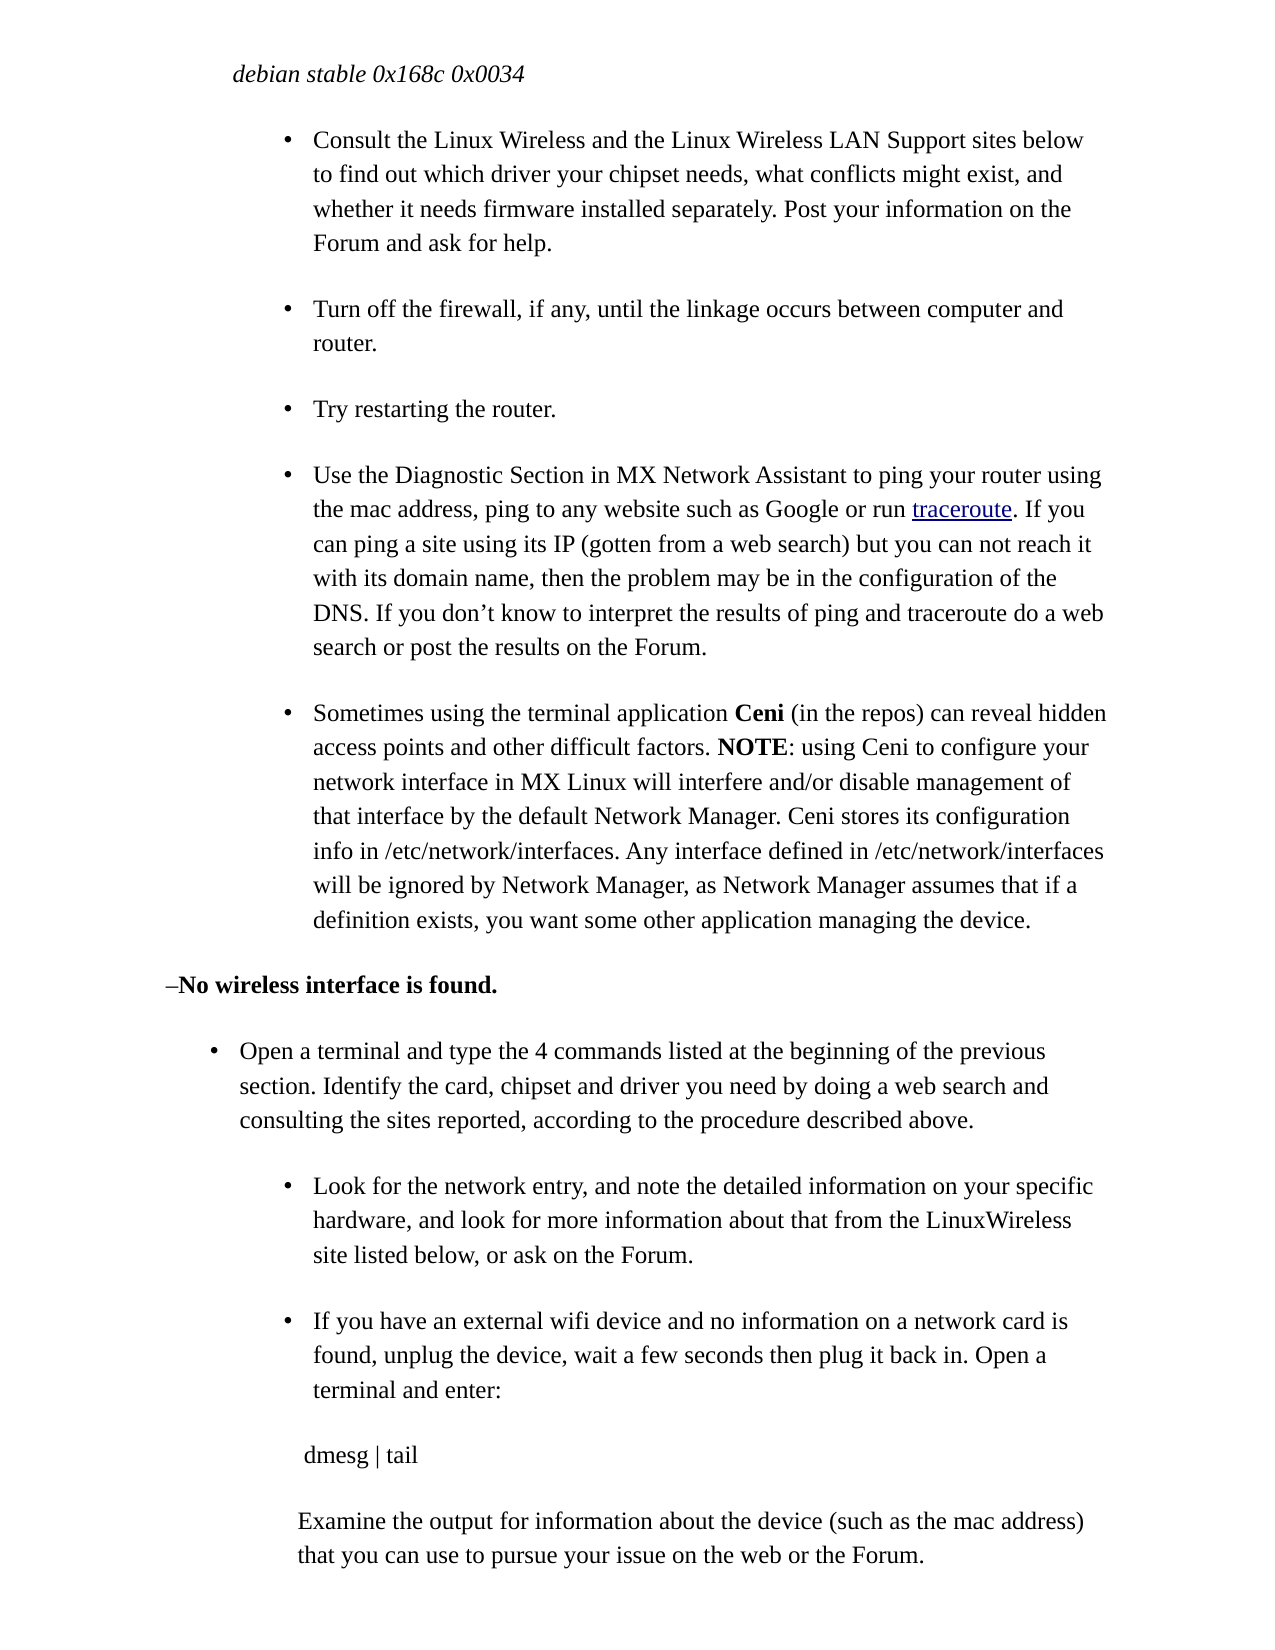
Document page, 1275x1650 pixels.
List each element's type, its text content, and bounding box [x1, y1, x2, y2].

list Use the Diagnostic Section in MX Network Assistant to ping your router using the mac address, ping to any website such as Google or run traceroute. If you can ping a site using its IP (gotten from a web search) but you can not reach it with its domain name, then the problem may be in the configuration of the DNS. If you don’t know to interpret the results of ping and traceroute do a web search or post the results on the Forum. [283, 460, 1109, 661]
list Turn off the firewall, if any, until the linkage occurs between computer and router. [283, 294, 1109, 357]
list Sometimes using the terminal application Ceni (in the repos) can reveal hidden access points and other difficult factors. NOTE: using Ceni to configure your network interface in MX Linux will interfere and/or disable management of that interface by the default Network Manager. Ceni stores its configuration info in /etc/network/interfaces. Any interface defined in /etc/network/interfaces will be ignored by Network Manager, as Network Manager assumes that if a definition exists, you want some other application managing the device. [283, 698, 1109, 934]
list Examine the output for information about the device (such as the mac address) that you can use to pursue your issue on the web or the Forum. [268, 1506, 1125, 1569]
list Look for the network entry, and note the detailed information on your specific hardware, and look for more information about that from the LinuxWireless site listed below, or ask on the Forum. [283, 1171, 1109, 1269]
list Consult the Linux Wireless and the Linux Wireless LAN Support sites below to find out which driver your chipset needs, what conflicts might exist, and whether it needs firmware installed separately. Post your information on the Forum and ask for help. [283, 125, 1109, 257]
list dmesg | tail [268, 1440, 1125, 1469]
list Try restarting the router. [283, 394, 1109, 423]
list If you have an external wifi device and no information on a network card is found, unplug the device, wait a few seconds then plug it back in. Open a terminal and enter: [283, 1306, 1109, 1403]
list Open a terminal and type the 4 commands listed at the beginning of the previous section. Identify the card, chipset and driver you need by doing a web search and consulting the sites reported, according to the procedure described above. [210, 1036, 1109, 1134]
text –No wireless interface is found. [166, 971, 1109, 999]
list debian stable 0x168c 0x0034 [194, 59, 1125, 88]
